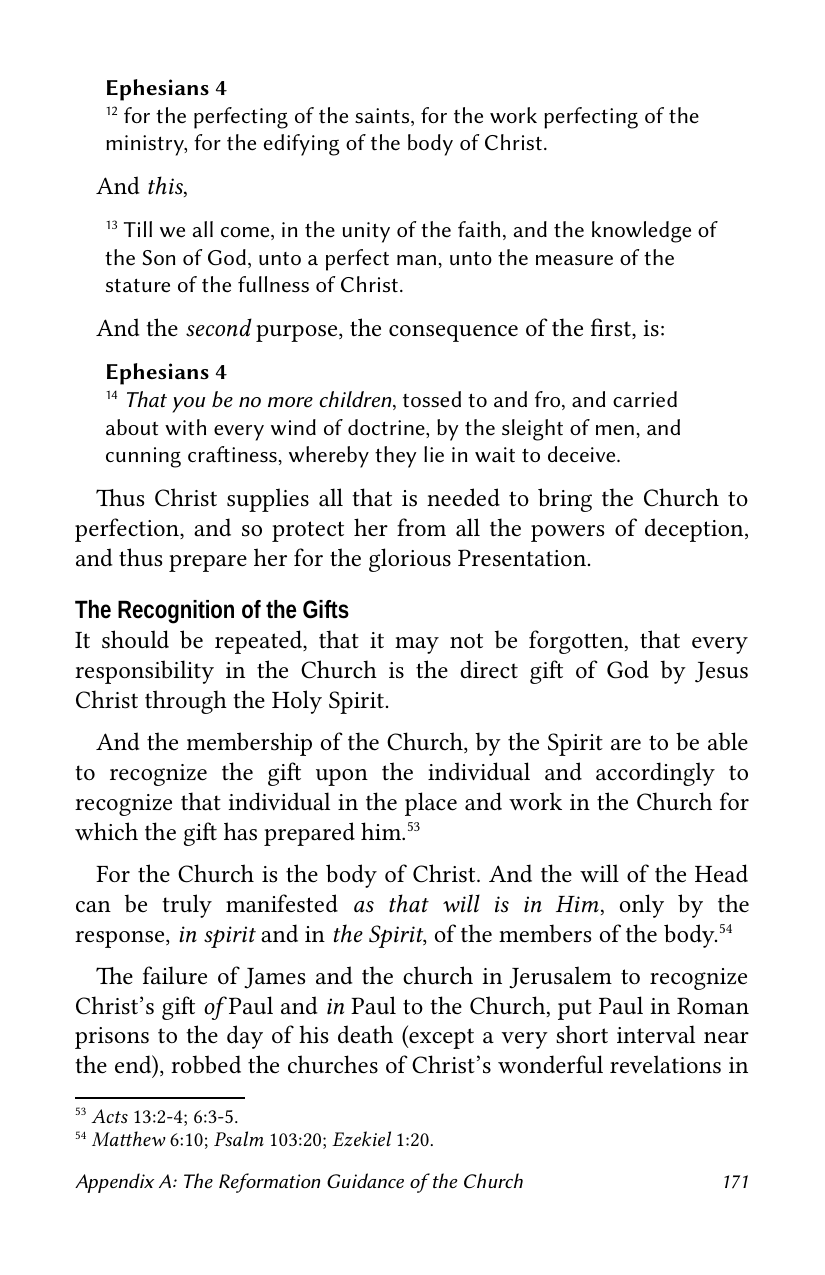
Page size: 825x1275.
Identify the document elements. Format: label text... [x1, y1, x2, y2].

text Acts 13:2-4; 6:3-5. [75, 1104, 750, 1128]
text 13 Till we all come, in the unity of the faith, and the knowledge of the Son of God, unto a perfect man, unto the measure of the stature of the fullness of Christ. [105, 217, 720, 298]
subtitle The Recognition of the Gifts [75, 595, 750, 623]
text It should be repeated, that it may not be forgotten, that every responsibility in the Church is the direct gift of God by Jesus Christ through the Holy Spirit. [75, 627, 750, 715]
text 12 for the perfecting of the saints, for the work perfecting of the ministry, for the edifying of the body of Christ. [105, 103, 720, 156]
text And the second purpose, the consequence of the first, is: [75, 314, 750, 343]
text The failure of James and the church in Jerusalem to recognize Christ’s gift of Paul and in Paul to the Church, put Paul in Roman prisons to the day of his death (except a very short interval near the end), robbed the churches of Christ’s wonderful revelations in [75, 962, 750, 1080]
text Ephesians 4 [105, 75, 750, 101]
text 14 That you be no more children, tossed to and fro, and carried about with every wind of doctrine, by the sleight of men, and cunning craftiness, whereby they lie in wait to deceive. [105, 387, 720, 468]
text And the membership of the Church, by the Spirit are to be able to recognize the gift upon the individual and accordingly to recognize that individual in the place and work in the Church for which the gift has prepared him. [75, 728, 750, 847]
text Ephesians 4 [105, 359, 750, 386]
text Matthew 6:10; Psalm 103:20; Ezekiel 1:20. [75, 1128, 750, 1152]
text And this, [75, 172, 750, 201]
text Thus Christ supplies all that is needed to bring the Church to perfection, and so protect her from all the powers of deception, and thus prepare her for the glorious Presentation. [75, 484, 750, 572]
text For the Church is the body of Christ. And the will of the Head can be truly manifested as that will is in Him, only by the response, in spirit and in the Spirit, of the members of the body. [75, 860, 750, 948]
